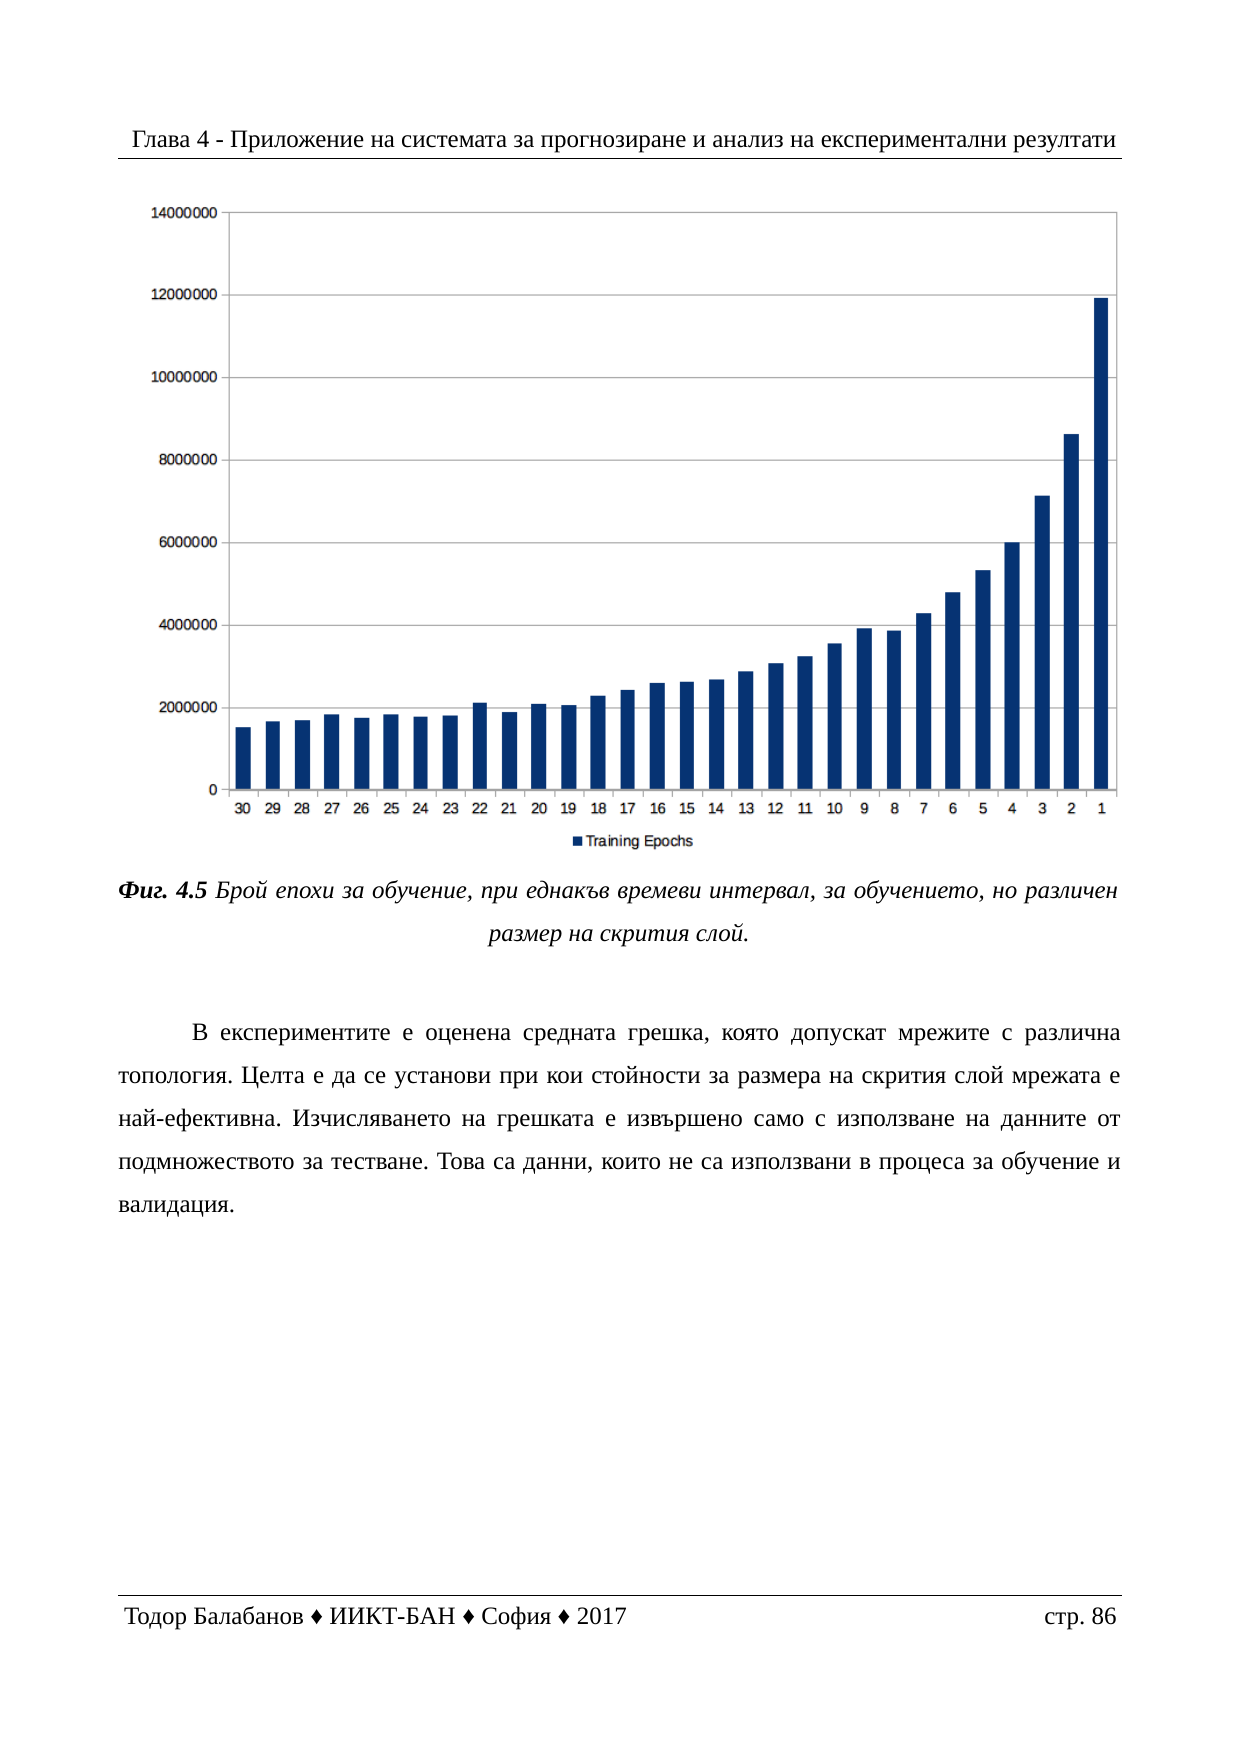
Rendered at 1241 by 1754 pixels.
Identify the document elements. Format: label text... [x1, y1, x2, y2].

text Фиг. 4.5 Брой епохи за обучение, при еднакъв времеви интервал, за обучението, но различен размер на скрития слой. [118, 861, 1122, 947]
picture [131, 191, 1136, 861]
text В експериментите е оценена средната грешка, която допускат мрежите с различна топология. Целта е да се установи при кои стойности за размера на скрития слой мрежата е най-ефективна. Изчисляването на грешката е извършено само с използване на данните от подмножеството за тестване. Това са данни, които не са използвани в процеса за обучение и валидация. [118, 1017, 1122, 1218]
